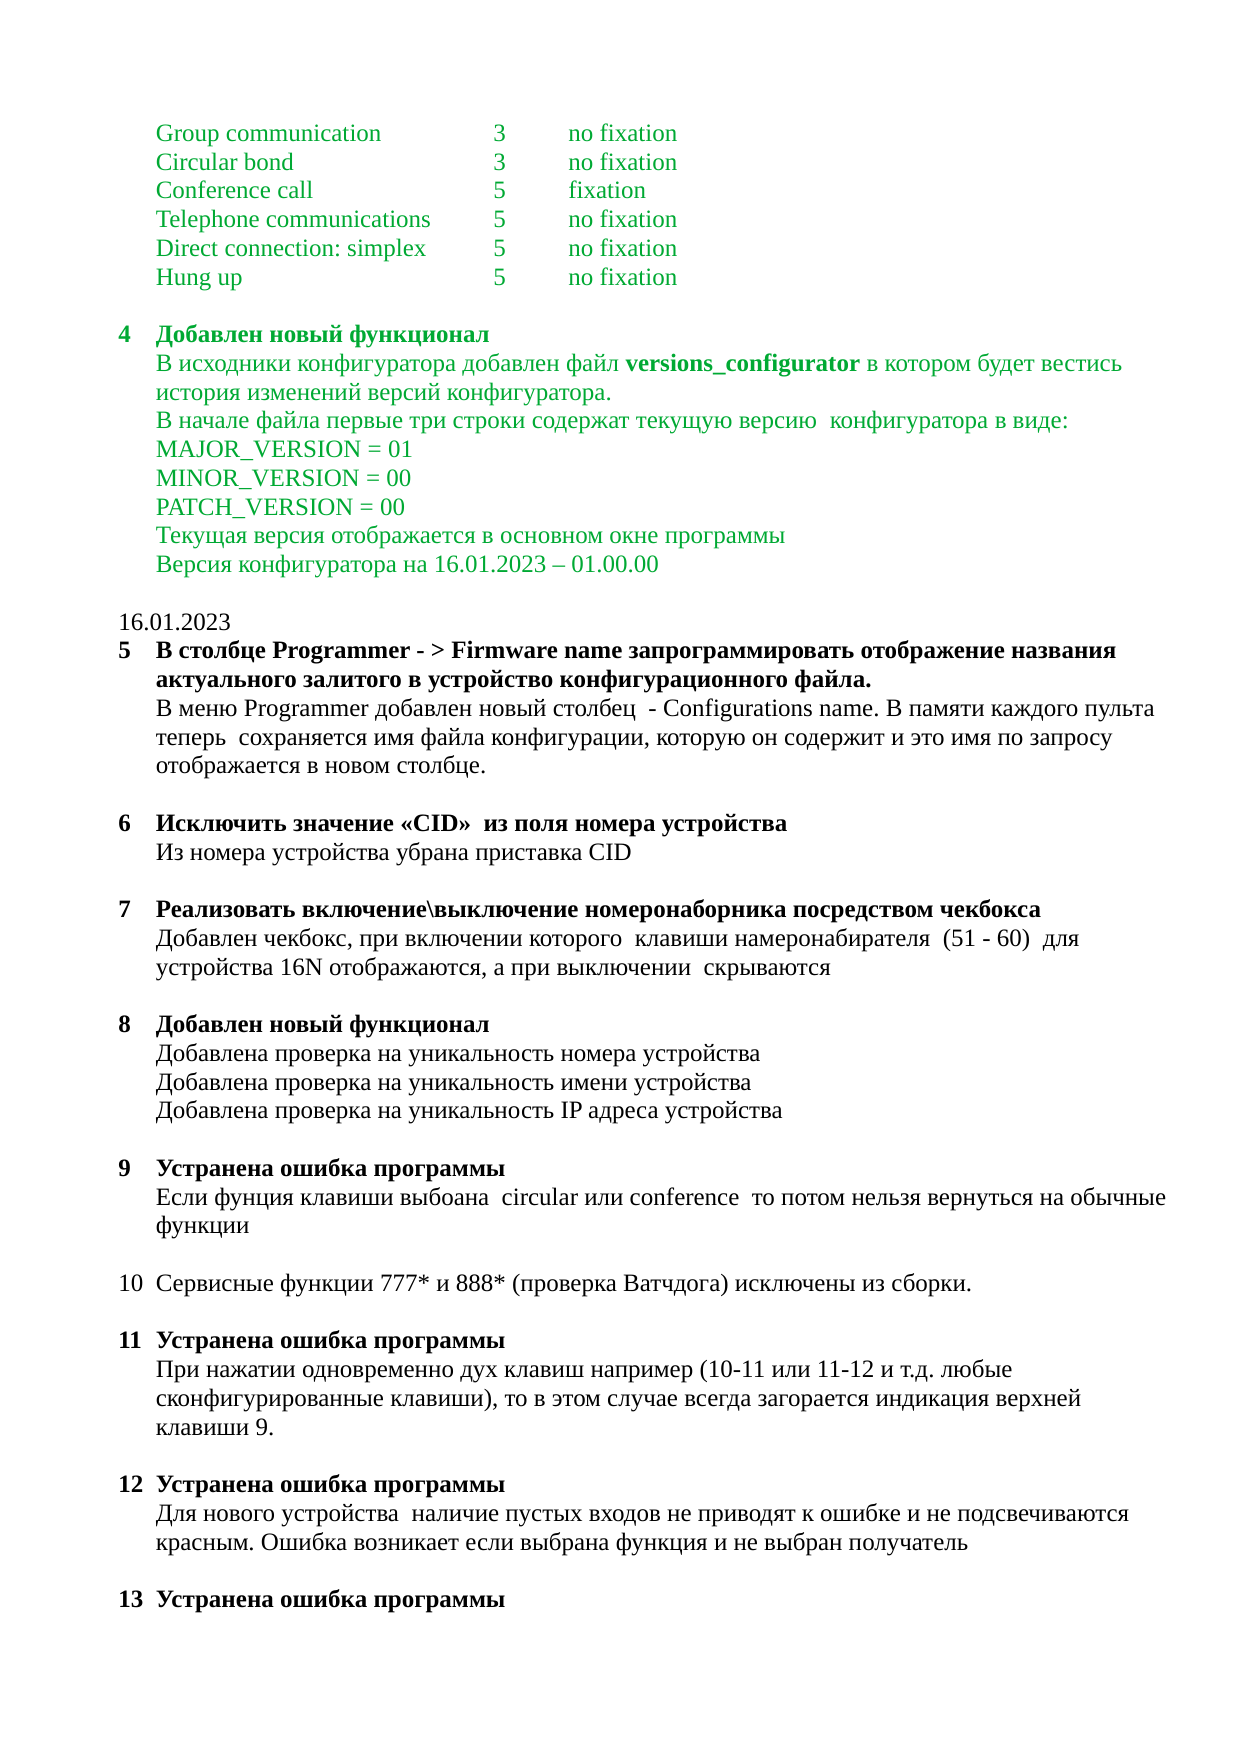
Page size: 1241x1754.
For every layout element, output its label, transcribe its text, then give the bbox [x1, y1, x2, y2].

list Текущая версия отображается в основном окне программы [118, 521, 1177, 549]
list Из номера устройства убрана приставка CID [118, 837, 1177, 866]
list В столбце Programmer - > Firmware name запрограммировать отображение названия актуального залитого в устройство конфигурационного файла. [118, 636, 1177, 693]
list Версия конфигуратора на 16.01.2023 – 01.00.00 [118, 549, 1177, 578]
list Добавлен чекбокс, при включении которого клавиши намеронабирателя (51 - 60) для устройства 16N отображаются, а при выключении скрываются [118, 923, 1177, 981]
list Реализовать включение\выключение номеронаборника посредством чекбокса [118, 894, 1177, 923]
list Добавлена проверка на уникальность имени устройства [118, 1067, 1177, 1096]
list В меню Programmer добавлен новый столбец - Configurations name. В памяти каждого пульта теперь сохраняется имя файла конфигурации, которую он содержит и это имя по запросу отображается в новом столбце. [118, 693, 1177, 779]
list Добавлен новый функционал [118, 319, 1177, 348]
list Group communication 3 no fixation [118, 118, 1177, 147]
list Для нового устройства наличие пустых входов не приводят к ошибке и не подсвечиваются красным. Ошибка возникает если выбрана функция и не выбран получатель [118, 1498, 1177, 1556]
list Устранена ошибка программы [118, 1326, 1177, 1354]
list Hung up 5 no fixation [118, 262, 1177, 291]
list Устранена ошибка программы [118, 1584, 1177, 1613]
list В исходники конфигуратора добавлен файл versions_configurator в котором будет вестись история изменений версий конфигуратора. [118, 348, 1177, 406]
list Circular bond 3 no fixation [118, 147, 1177, 176]
list PATCH_VERSION = 00 [118, 492, 1177, 521]
list Устранена ошибка программы [118, 1153, 1177, 1182]
list MAJOR_VERSION = 01 [118, 434, 1177, 463]
list Telephone communications 5 no fixation [118, 204, 1177, 233]
list Добавлена проверка на уникальность IP адреса устройства [118, 1096, 1177, 1124]
list Исключить значение «CID» из поля номера устройства [118, 808, 1177, 837]
list Direct connection: simplex 5 no fixation [118, 233, 1177, 262]
list MINOR_VERSION = 00 [118, 463, 1177, 492]
list 16.01.2023 [81, 607, 1177, 636]
list В начале файла первые три строки содержат текущую версию конфигуратора в виде: [118, 406, 1177, 434]
list Если фунция клавиши выбоана circular или conference то потом нельзя вернуться на обычные функции [118, 1182, 1177, 1239]
list При нажатии одновременно дух клавиш например (10-11 или 11-12 и т.д. любые сконфигурированные клавиши), то в этом случае всегда загорается индикация верхней клавиши 9. [118, 1354, 1177, 1441]
list Добавлена проверка на уникальность номера устройства [118, 1038, 1177, 1067]
list Conference call 5 fixation [118, 176, 1177, 204]
list Сервисные функции 777* и 888* (проверка Ватчдога) исключены из сборки. [118, 1268, 1177, 1297]
list Устранена ошибка программы [118, 1469, 1177, 1498]
list Добавлен новый функционал [118, 1009, 1177, 1038]
